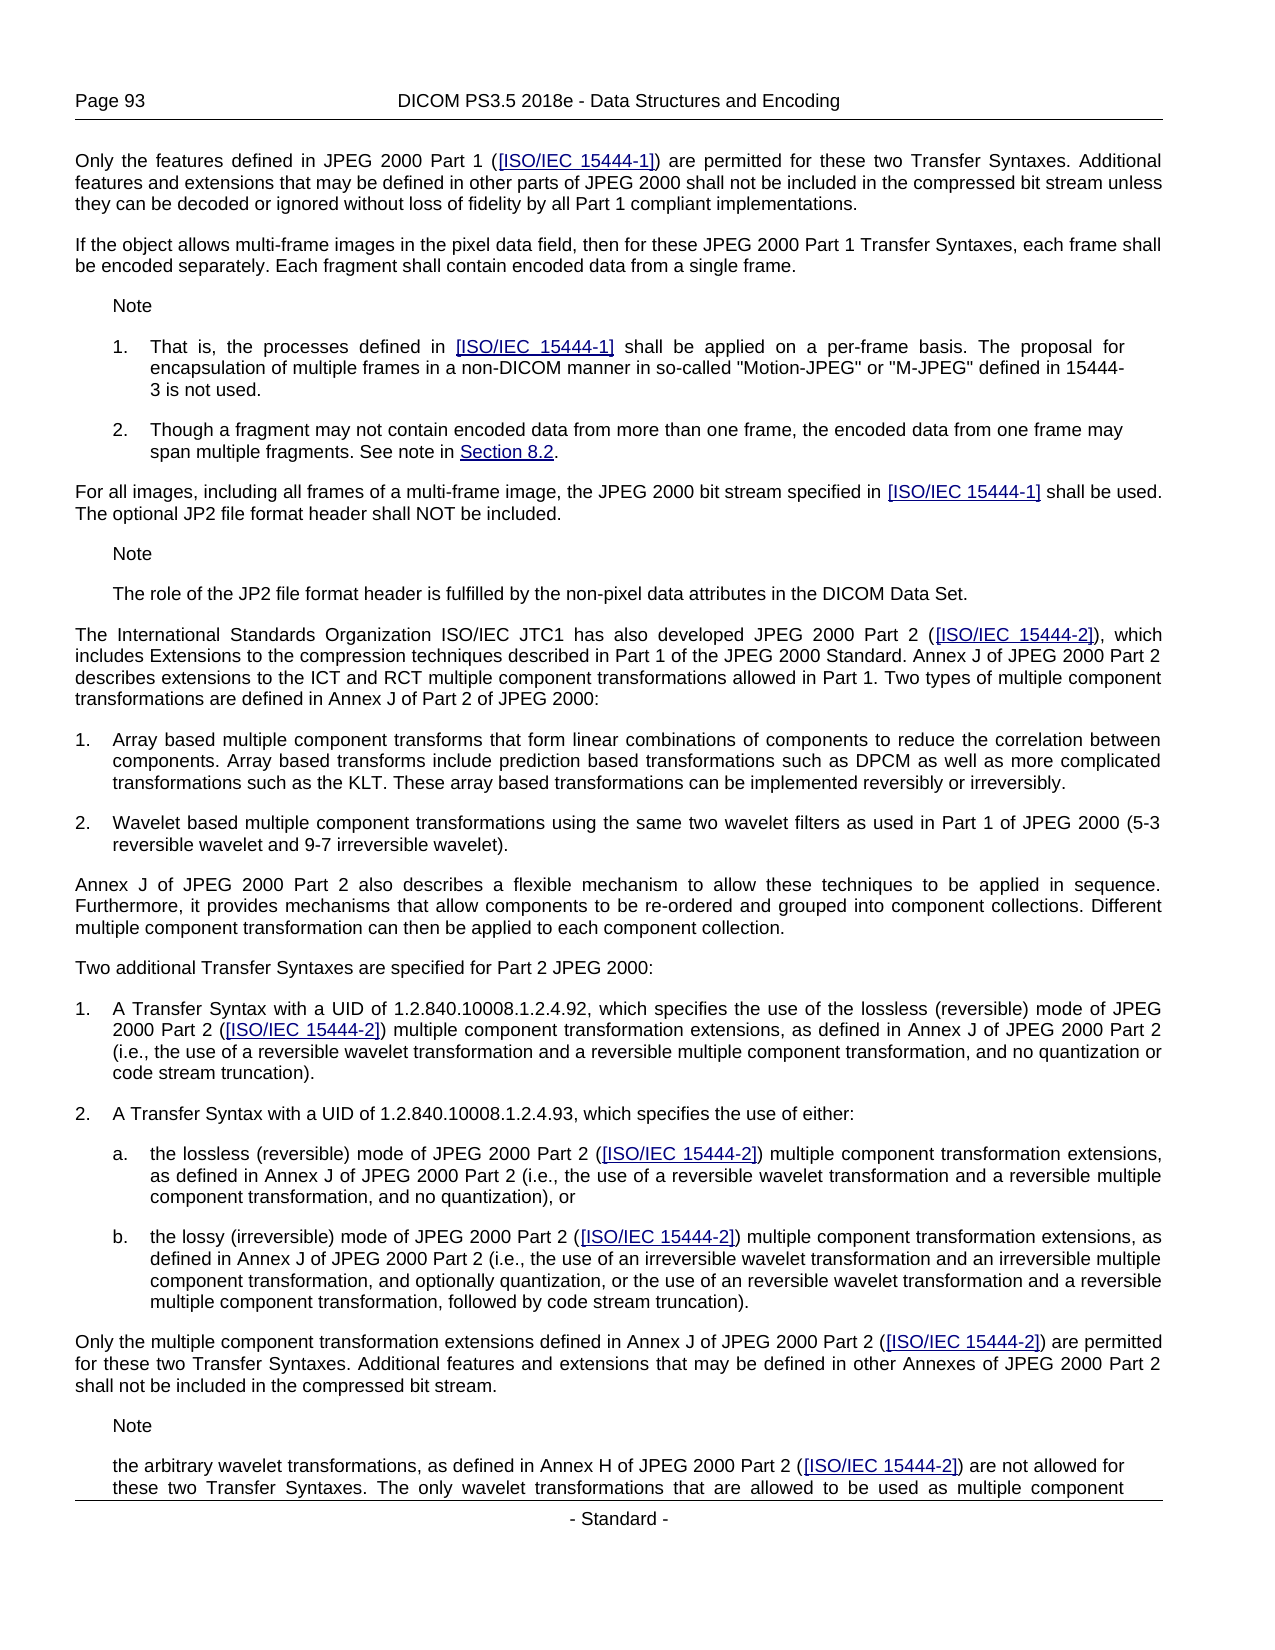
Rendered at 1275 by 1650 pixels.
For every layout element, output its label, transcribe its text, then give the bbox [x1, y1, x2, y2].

text Only the multiple component transformation extensions defined in Annex J of JPEG 2000 Part 2 ([ISO/IEC 15444-2]) are permitted for these two Transfer Syntaxes. Additional features and extensions that may be defined in other Annexes of JPEG 2000 Part 2 shall not be included in the compressed bit stream. [75, 1331, 1162, 1396]
text Two additional Transfer Syntaxes are specified for Part 2 JPEG 2000: [75, 957, 1162, 979]
list A Transfer Syntax with a UID of 1.2.840.10008.1.2.4.92, which specifies the use of the lossless (reversible) mode of JPEG 2000 Part 2 ([ISO/IEC 15444-2]) multiple component transformation extensions, as defined in Annex J of JPEG 2000 Part 2 (i.e., the use of a reversible wavelet transformation and a reversible multiple component transformation, and no quantization or code stream truncation). [75, 997, 1162, 1084]
list That is, the processes defined in [ISO/IEC 15444-1] shall be applied on a per-frame basis. The proposal for encapsulation of multiple frames in a non-DICOM manner in so-called "Motion-JPEG" or "M-JPEG" defined in 15444-3 is not used. [112, 336, 1125, 400]
list A Transfer Syntax with a UID of 1.2.840.10008.1.2.4.93, which specifies the use of either: [75, 1102, 1162, 1124]
list Array based multiple component transforms that form linear combinations of components to reduce the correlation between components. Array based transforms include prediction based transformations such as DPCM as well as more complicated transformations such as the KLT. These array based transformations can be implemented reversibly or irreversibly. [75, 728, 1162, 793]
text Note [112, 1415, 1125, 1436]
text The International Standards Organization ISO/IEC JTC1 has also developed JPEG 2000 Part 2 ([ISO/IEC 15444-2]), which includes Extensions to the compression techniques described in Part 1 of the JPEG 2000 Standard. Annex J of JPEG 2000 Part 2 describes extensions to the ICT and RCT multiple component transformations allowed in Part 1. Two types of multiple component transformations are defined in Annex J of Part 2 of JPEG 2000: [75, 623, 1162, 710]
text Note [112, 543, 1125, 564]
text the arbitrary wavelet transformations, as defined in Annex H of JPEG 2000 Part 2 ([ISO/IEC 15444-2]) are not allowed for these two Transfer Syntaxes. The only wavelet transformations that are allowed to be used as multiple component [112, 1455, 1125, 1498]
text Annex J of JPEG 2000 Part 2 also describes a flexible mechanism to allow these techniques to be applied in sequence. Furthermore, it provides mechanisms that allow components to be re-ordered and grouped into component collections. Different multiple component transformation can then be applied to each component collection. [75, 874, 1162, 938]
text Note [112, 295, 1125, 317]
list the lossless (reversible) mode of JPEG 2000 Part 2 ([ISO/IEC 15444-2]) multiple component transformation extensions, as defined in Annex J of JPEG 2000 Part 2 (i.e., the use of a reversible wavelet transformation and a reversible multiple component transformation, and no quantization), or [112, 1143, 1162, 1207]
list Wavelet based multiple component transformations using the same two wavelet filters as used in Part 1 of JPEG 2000 (5-3 reversible wavelet and 9-7 irreversible wavelet). [75, 812, 1162, 855]
list the lossy (irreversible) mode of JPEG 2000 Part 2 ([ISO/IEC 15444-2]) multiple component transformation extensions, as defined in Annex J of JPEG 2000 Part 2 (i.e., the use of an irreversible wavelet transformation and an irreversible multiple component transformation, and optionally quantization, or the use of an reversible wavelet transformation and a reversible multiple component transformation, followed by code stream truncation). [112, 1226, 1162, 1312]
text Only the features defined in JPEG 2000 Part 1 ([ISO/IEC 15444-1]) are permitted for these two Transfer Syntaxes. Additional features and extensions that may be defined in other parts of JPEG 2000 shall not be included in the compressed bit stream unless they can be decoded or ignored without loss of fidelity by all Part 1 compliant implementations. [75, 150, 1162, 215]
list Though a fragment may not contain encoded data from more than one frame, the encoded data from one frame may span multiple fragments. See note in Section 8.2. [112, 419, 1125, 462]
text If the object allows multi-frame images in the pixel data field, then for these JPEG 2000 Part 1 Transfer Syntaxes, each frame shall be encoded separately. Each fragment shall contain encoded data from a single frame. [75, 233, 1162, 277]
text The role of the JP2 file format header is fulfilled by the non-pixel data attributes in the DICOM Data Set. [112, 583, 1125, 605]
text For all images, including all frames of a multi-frame image, the JPEG 2000 bit stream specified in [ISO/IEC 15444-1] shall be used. The optional JP2 file format header shall NOT be included. [75, 481, 1162, 524]
